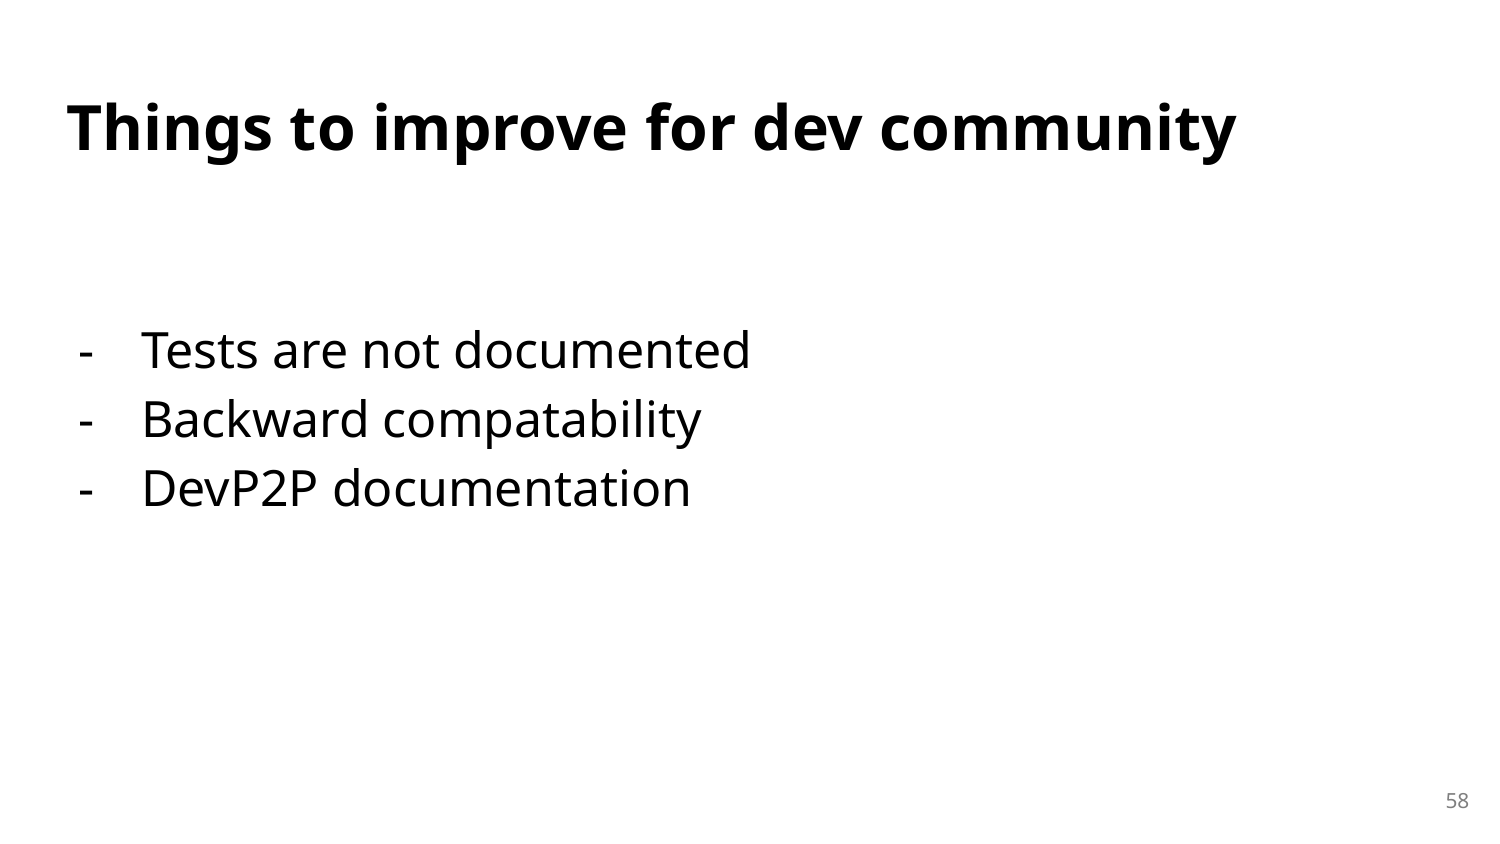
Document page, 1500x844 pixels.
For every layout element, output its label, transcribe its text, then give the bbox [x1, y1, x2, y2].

slide_number [1394, 769, 1484, 834]
list Tests are not documented Backward compatability DevP2P documentation [51, 294, 1449, 750]
title Things to improve for dev community [51, 72, 1449, 176]
